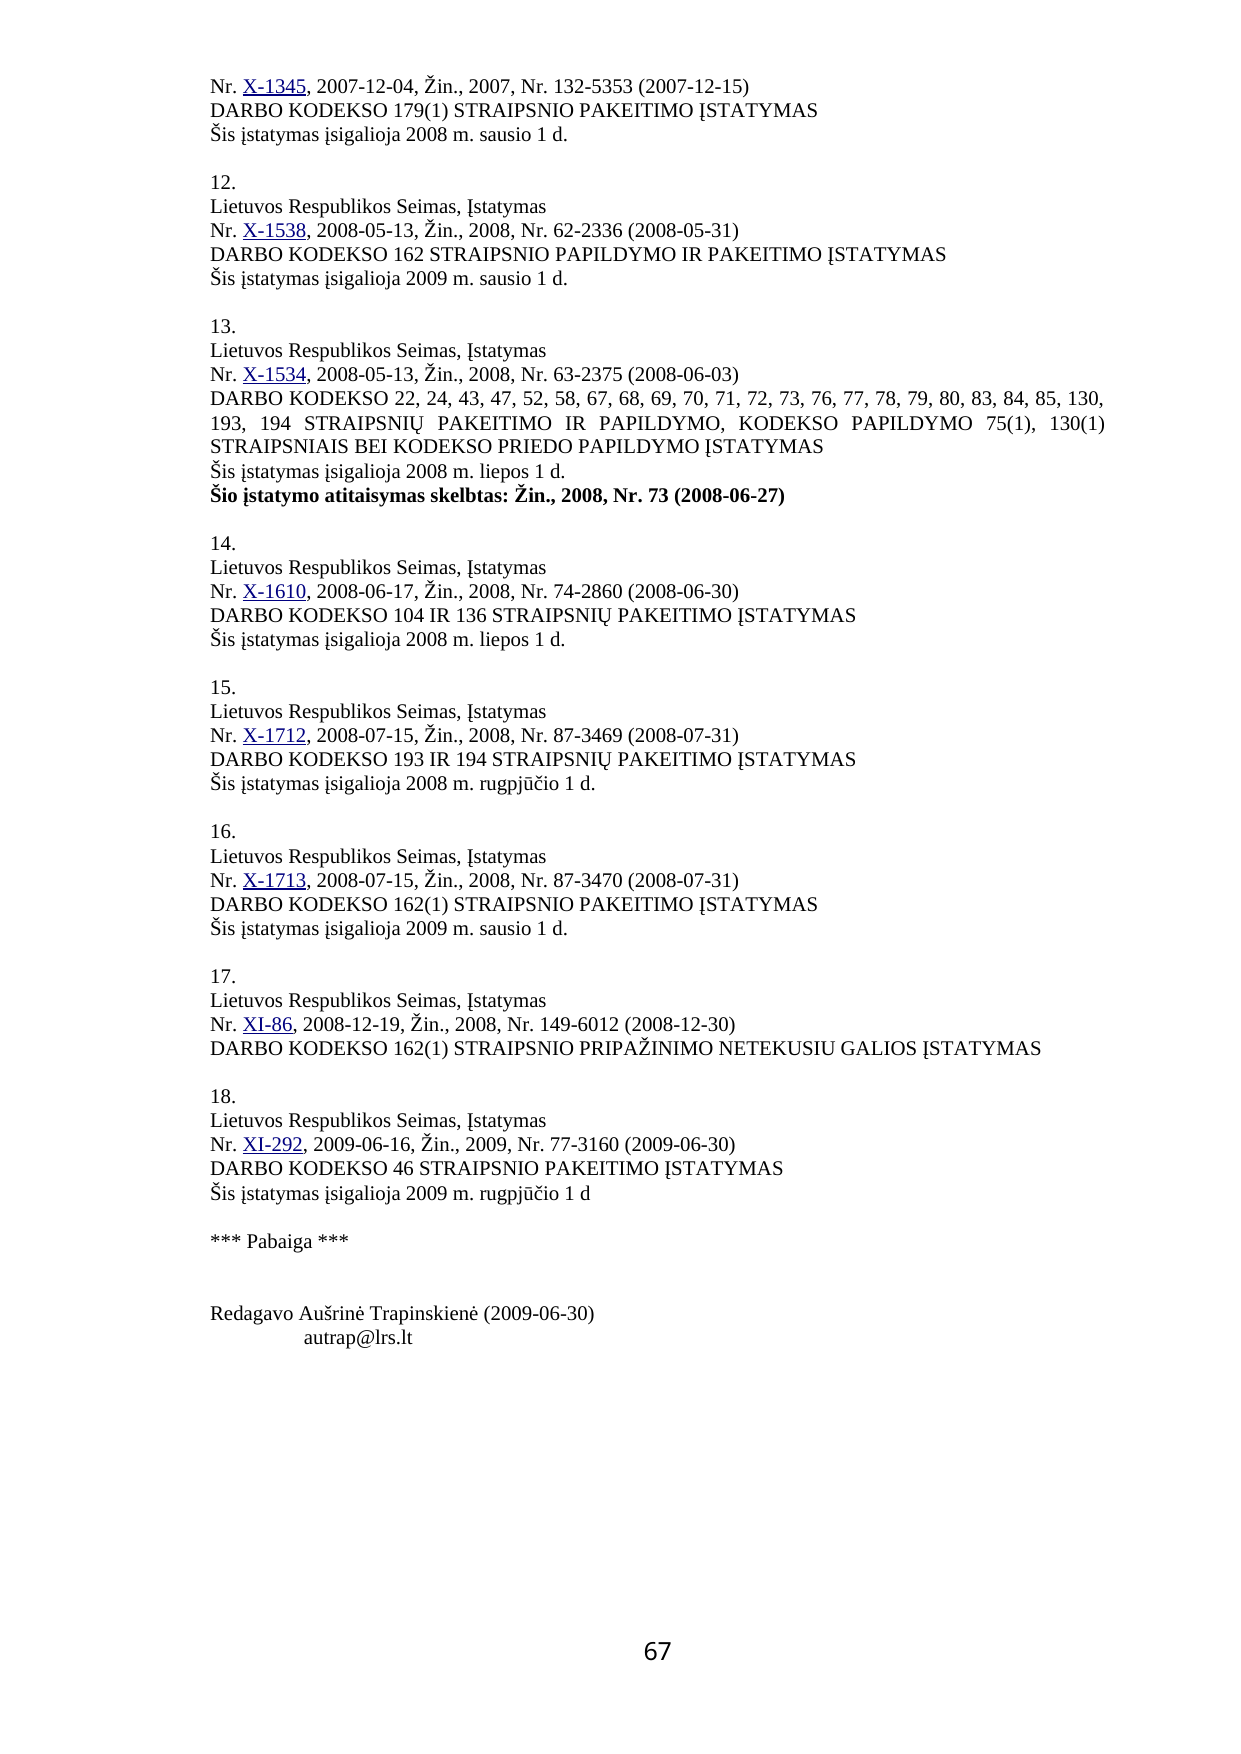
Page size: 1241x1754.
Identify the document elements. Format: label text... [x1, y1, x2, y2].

text Šis įstatymas įsigalioja 2008 m. liepos 1 d. [210, 458, 1106, 483]
text Šis įstatymas įsigalioja 2008 m. liepos 1 d. [210, 627, 1106, 651]
text DARBO KODEKSO 193 IR 194 STRAIPSNIŲ PAKEITIMO ĮSTATYMAS [210, 747, 1106, 771]
text autrap@lrs.lt [210, 1325, 1106, 1349]
text DARBO KODEKSO 104 IR 136 STRAIPSNIŲ PAKEITIMO ĮSTATYMAS [210, 603, 1106, 627]
text 13. [210, 314, 1106, 338]
text DARBO KODEKSO 22, 24, 43, 47, 52, 58, 67, 68, 69, 70, 71, 72, 73, 76, 77, 78, 79, 80, 83, 84, 85, 130, 193, 194 STRAIPSNIŲ PAKEITIMO IR PAPILDYMO, KODEKSO PAPILDYMO 75(1), 130(1) STRAIPSNIAIS BEI KODEKSO PRIEDO PAPILDYMO ĮSTATYMAS [210, 386, 1106, 458]
text Lietuvos Respublikos Seimas, Įstatymas [210, 194, 1106, 218]
text 17. [210, 964, 1106, 988]
text Lietuvos Respublikos Seimas, Įstatymas [210, 699, 1106, 723]
text Nr. X-1610, 2008-06-17, Žin., 2008, Nr. 74-2860 (2008-06-30) [210, 579, 1106, 603]
text DARBO KODEKSO 162(1) STRAIPSNIO PAKEITIMO ĮSTATYMAS [210, 892, 1106, 916]
text 15. [210, 675, 1106, 699]
text 12. [210, 170, 1106, 194]
text 18. [210, 1084, 1106, 1108]
text Nr. X-1534, 2008-05-13, Žin., 2008, Nr. 63-2375 (2008-06-03) [210, 362, 1106, 386]
text Nr. X-1713, 2008-07-15, Žin., 2008, Nr. 87-3470 (2008-07-31) [210, 868, 1106, 892]
text Šis įstatymas įsigalioja 2009 m. rugpjūčio 1 d [210, 1180, 1106, 1204]
text Lietuvos Respublikos Seimas, Įstatymas [210, 843, 1106, 868]
text 14. [210, 531, 1106, 555]
text Šis įstatymas įsigalioja 2009 m. sausio 1 d. [210, 916, 1106, 940]
text DARBO KODEKSO 179(1) STRAIPSNIO PAKEITIMO ĮSTATYMAS [210, 98, 1106, 122]
text Nr. X-1345, 2007-12-04, Žin., 2007, Nr. 132-5353 (2007-12-15) [210, 73, 1106, 98]
text Nr. X-1538, 2008-05-13, Žin., 2008, Nr. 62-2336 (2008-05-31) [210, 218, 1106, 242]
text Nr. XI-86, 2008-12-19, Žin., 2008, Nr. 149-6012 (2008-12-30) [210, 1012, 1106, 1036]
text Šis įstatymas įsigalioja 2009 m. sausio 1 d. [210, 266, 1106, 290]
text Lietuvos Respublikos Seimas, Įstatymas [210, 988, 1106, 1012]
text 16. [210, 819, 1106, 843]
text Redagavo Aušrinė Trapinskienė (2009-06-30) [210, 1301, 1106, 1325]
text Nr. X-1712, 2008-07-15, Žin., 2008, Nr. 87-3469 (2008-07-31) [210, 723, 1106, 747]
text Šio įstatymo atitaisymas skelbtas: Žin., 2008, Nr. 73 (2008-06-27) [210, 483, 1106, 507]
text DARBO KODEKSO 162 STRAIPSNIO PAPILDYMO IR PAKEITIMO ĮSTATYMAS [210, 242, 1106, 266]
text Šis įstatymas įsigalioja 2008 m. rugpjūčio 1 d. [210, 771, 1106, 795]
text Lietuvos Respublikos Seimas, Įstatymas [210, 1108, 1106, 1132]
text DARBO KODEKSO 162(1) STRAIPSNIO PRIPAŽINIMO NETEKUSIU GALIOS ĮSTATYMAS [210, 1036, 1106, 1060]
text Lietuvos Respublikos Seimas, Įstatymas [210, 555, 1106, 579]
text Šis įstatymas įsigalioja 2008 m. sausio 1 d. [210, 122, 1106, 146]
text Nr. XI-292, 2009-06-16, Žin., 2009, Nr. 77-3160 (2009-06-30) [210, 1132, 1106, 1156]
text Lietuvos Respublikos Seimas, Įstatymas [210, 338, 1106, 362]
text DARBO KODEKSO 46 STRAIPSNIO PAKEITIMO ĮSTATYMAS [210, 1156, 1106, 1180]
text *** Pabaiga *** [210, 1228, 1106, 1253]
